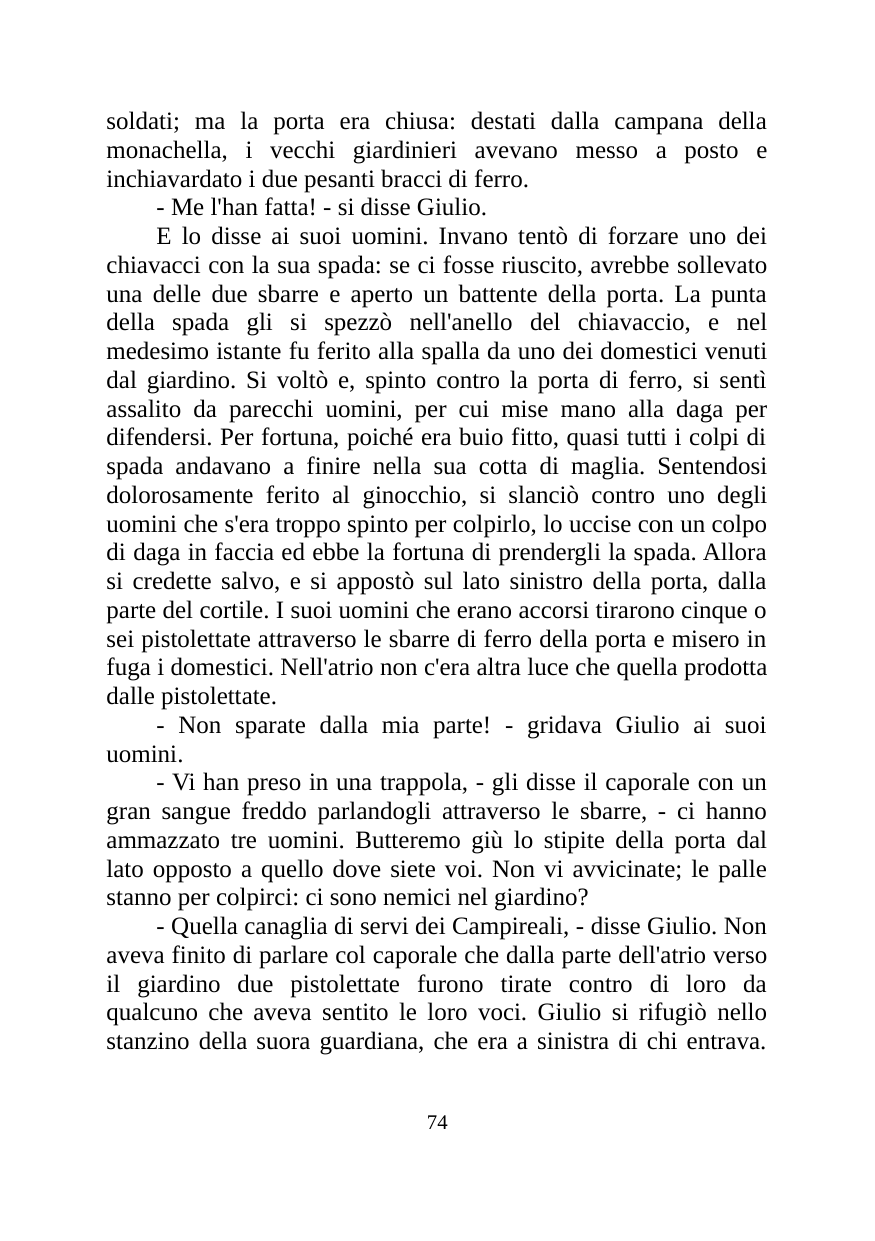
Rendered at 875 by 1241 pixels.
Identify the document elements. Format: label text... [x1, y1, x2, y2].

text - Quella canaglia di servi dei Campireali, - disse Giulio. Non aveva finito di parlare col caporale che dalla parte dell'atrio verso il giardino due pistolettate furono tirate contro di loro da qualcuno che aveva sentito le loro voci. Giulio si rifugiò nello stanzino della suora guardiana, che era a sinistra di chi entrava. [106, 911, 768, 1055]
text - Non sparate dalla mia parte! - gridava Giulio ai suoi uomini. [106, 710, 768, 767]
text - Vi han preso in una trappola, - gli disse il caporale con un gran sangue freddo parlandogli attraverso le sbarre, - ci hanno ammazzato tre uomini. Butteremo giù lo stipite della porta dal lato opposto a quello dove siete voi. Non vi avvicinate; le palle stanno per colpirci: ci sono nemici nel giardino? [106, 767, 768, 911]
text soldati; ma la porta era chiusa: destati dalla campana della monachella, i vecchi giardinieri avevano messo a posto e inchiavardato i due pesanti bracci di ferro. [106, 106, 768, 192]
text - Me l'han fatta! - si disse Giulio. [106, 192, 768, 221]
text E lo disse ai suoi uomini. Invano tentò di forzare uno dei chiavacci con la sua spada: se ci fosse riuscito, avrebbe sollevato una delle due sbarre e aperto un battente della porta. La punta della spada gli si spezzò nell'anello del chiavaccio, e nel medesimo istante fu ferito alla spalla da uno dei domestici venuti dal giardino. Si voltò e, spinto contro la porta di ferro, si sentì assalito da parecchi uomini, per cui mise mano alla daga per difendersi. Per fortuna, poiché era buio fitto, quasi tutti i colpi di spada andavano a finire nella sua cotta di maglia. Sentendosi dolorosamente ferito al ginocchio, si slanciò contro uno degli uomini che s'era troppo spinto per colpirlo, lo uccise con un colpo di daga in faccia ed ebbe la fortuna di prendergli la spada. Allora si credette salvo, e si appostò sul lato sinistro della porta, dalla parte del cortile. I suoi uomini che erano accorsi tirarono cinque o sei pistolettate attraverso le sbarre di ferro della porta e misero in fuga i domestici. Nell'atrio non c'era altra luce che quella prodotta dalle pistolettate. [106, 221, 768, 710]
